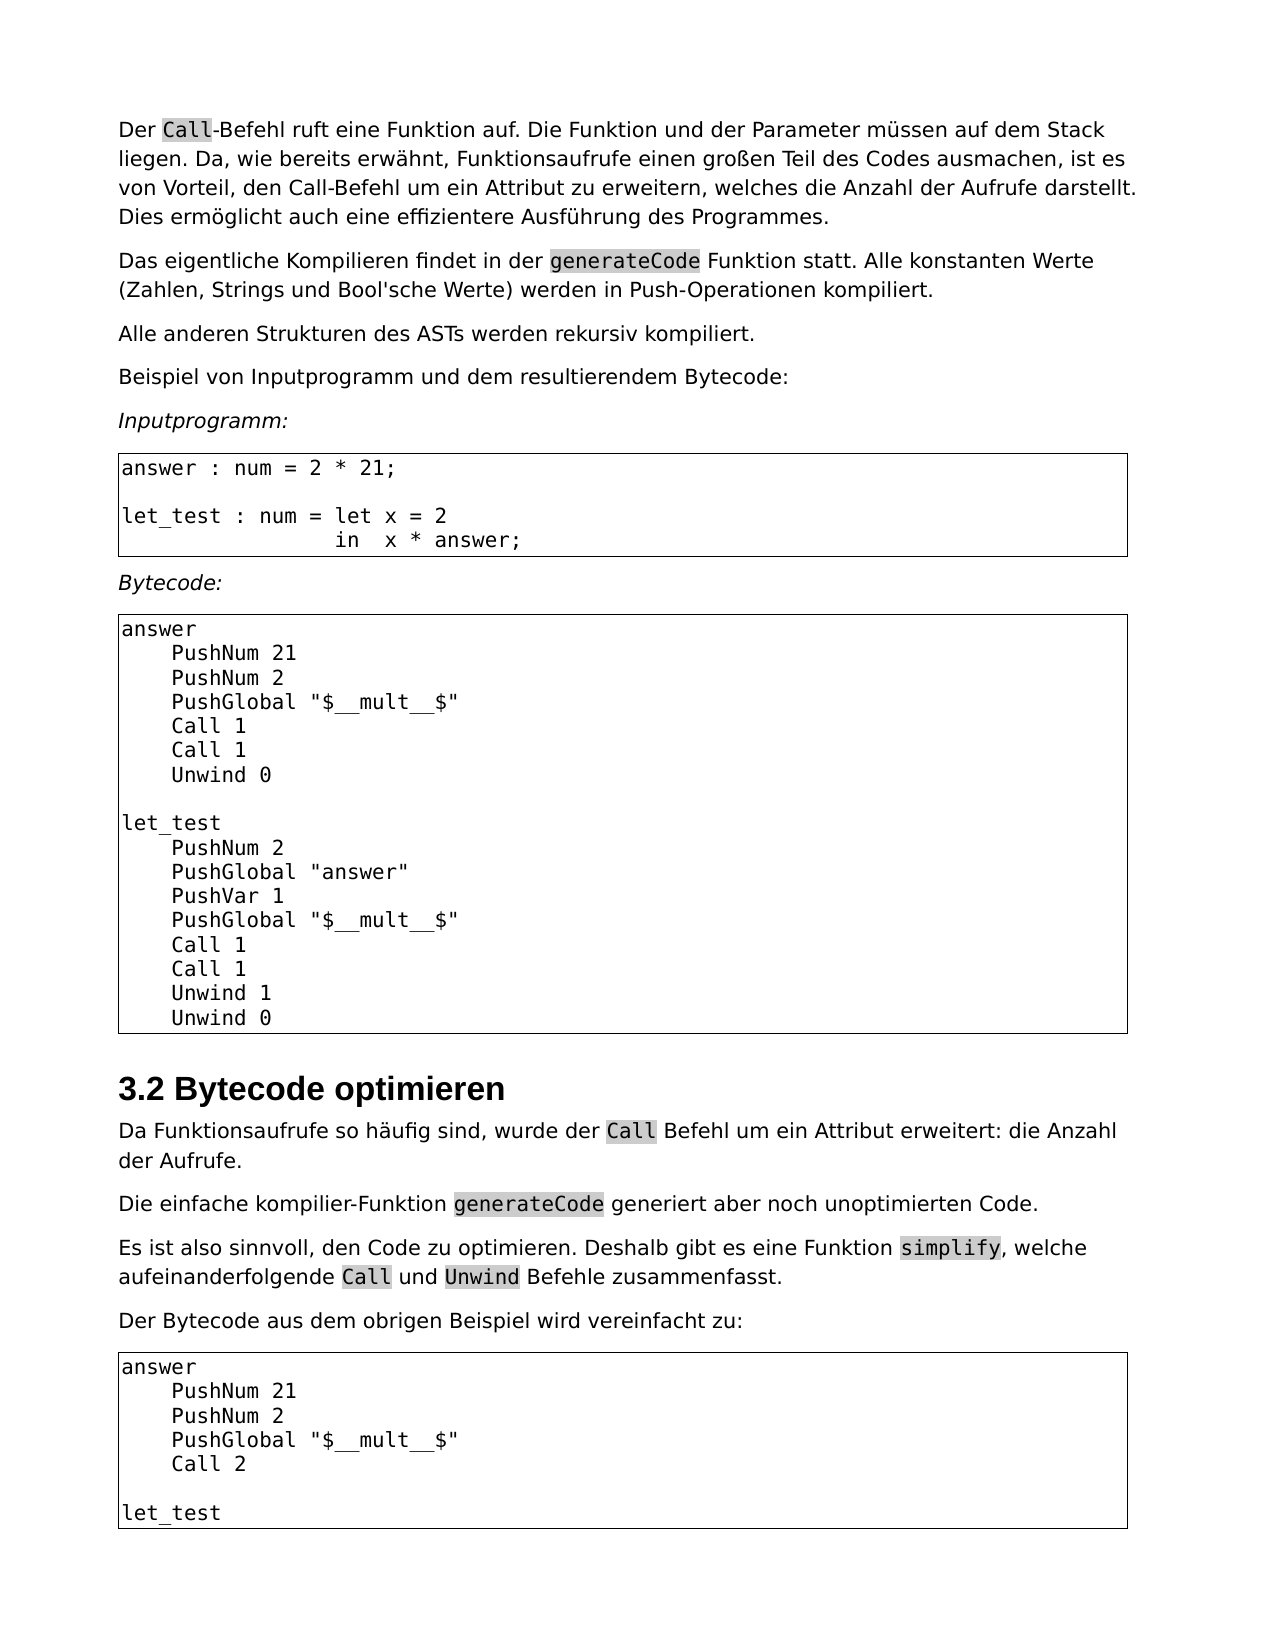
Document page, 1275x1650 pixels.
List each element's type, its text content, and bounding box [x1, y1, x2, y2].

text PushGlobal "$__mult__$" [119, 687, 1127, 711]
text PushNum 21 [119, 638, 1127, 663]
text Call 1 [119, 711, 1127, 736]
text Das eigentliche Kompilieren findet in der generateCode Funktion statt. Alle konstanten Werte (Zahlen, Strings und Bool'sche Werte) werden in Push-Operationen kompiliert. [118, 249, 1157, 302]
text in x * answer; [119, 525, 1127, 556]
text Unwind 0 [119, 760, 1127, 787]
text let_test : num = let x = 2 [119, 501, 1127, 525]
text let_test [119, 1498, 1127, 1528]
text Unwind 1 [119, 978, 1127, 1002]
text answer : num = 2 * 21; [119, 454, 1127, 480]
text Call 1 [119, 736, 1127, 760]
text let_test [119, 808, 1127, 833]
text PushGlobal "$__mult__$" [119, 1425, 1127, 1449]
text Es ist also sinnvoll, den Code zu optimieren. Deshalb gibt es eine Funktion simplify, welche aufeinanderfolgende Call und Unwind Befehle zusammenfasst. [118, 1236, 1157, 1289]
text PushNum 2 [119, 833, 1127, 857]
text Inputprogramm: [118, 409, 1157, 433]
subtitle 3.2 Bytecode optimieren [118, 1068, 1157, 1107]
text Beispiel von Inputprogramm und dem resultierendem Bytecode: [118, 365, 1157, 389]
text Alle anderen Strukturen des ASTs werden rekursiv kompiliert. [118, 322, 1157, 346]
text PushGlobal "answer" [119, 857, 1127, 881]
text PushNum 2 [119, 663, 1127, 687]
text PushVar 1 [119, 881, 1127, 905]
text Call 1 [119, 954, 1127, 978]
text PushNum 21 [119, 1377, 1127, 1401]
text Der Bytecode aus dem obrigen Beispiel wird vereinfacht zu: [118, 1309, 1157, 1333]
text Bytecode: [118, 571, 1157, 595]
text Call 1 [119, 930, 1127, 954]
text PushGlobal "$__mult__$" [119, 905, 1127, 930]
text answer [119, 615, 1127, 638]
text Da Funktionsaufrufe so häufig sind, wurde der Call Befehl um ein Attribut erweitert: die Anzahl der Aufrufe. [118, 1119, 1157, 1173]
text Die einfache kompilier-Funktion generateCode generiert aber noch unoptimierten Code. [118, 1192, 1157, 1217]
text Call 2 [119, 1449, 1127, 1477]
text Der Call-Befehl ruft eine Funktion auf. Die Funktion und der Parameter müssen auf dem Stack liegen. Da, wie bereits erwähnt, Funktionsaufrufe einen großen Teil des Codes ausmachen, ist es von Vorteil, den Call-Befehl um ein Attribut zu erweitern, welches die Anzahl der Aufrufe darstellt. Dies ermöglicht auch eine effizientere Ausführung des Programmes. [118, 118, 1157, 229]
text PushNum 2 [119, 1401, 1127, 1425]
text Unwind 0 [119, 1002, 1127, 1033]
text answer [119, 1353, 1127, 1377]
